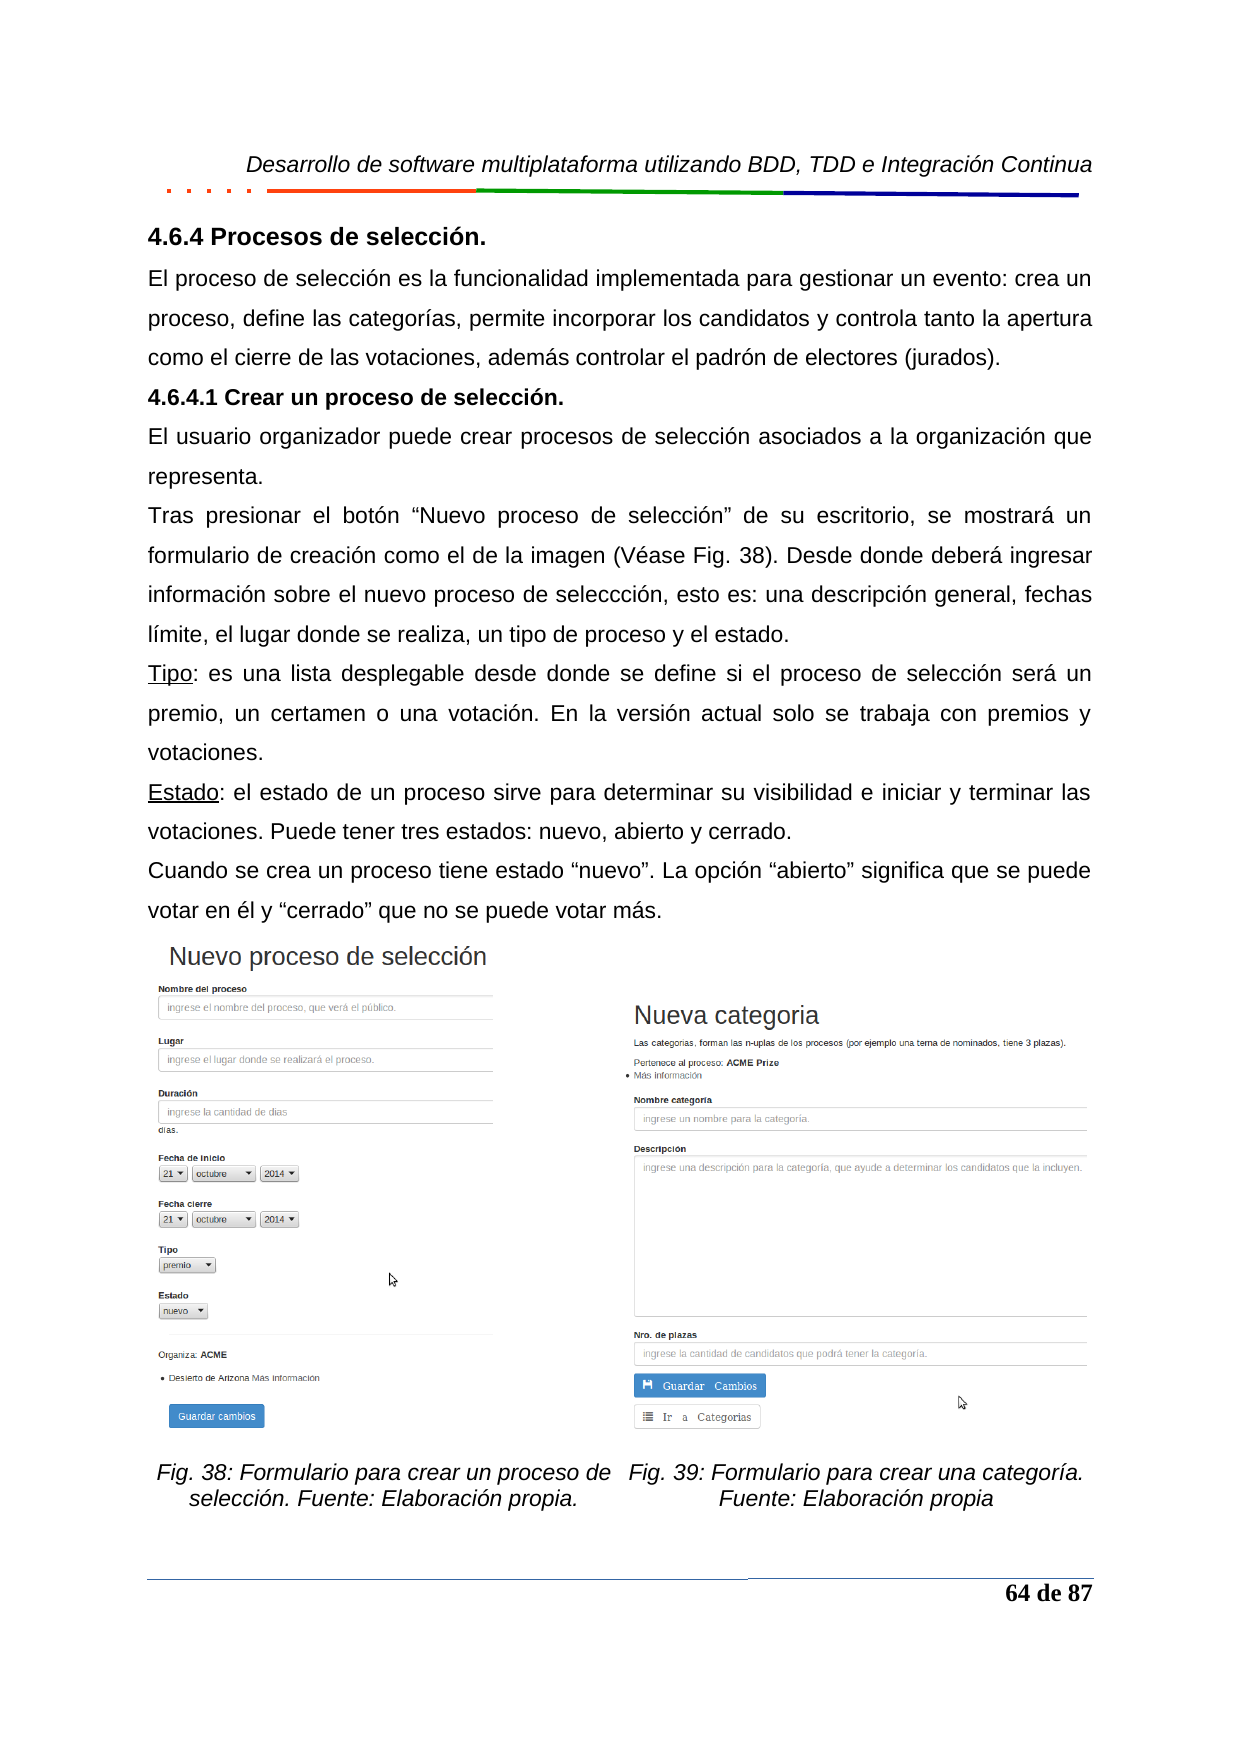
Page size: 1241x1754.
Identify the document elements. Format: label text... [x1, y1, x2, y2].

text 4.6.4.1 Crear un proceso de selección. [148, 384, 1093, 410]
text El proceso de selección es la funcionalidad implementada para gestionar un evento: crea un proceso, define las categorías, permite incorporar los candidatos y controla tanto la apertura como el cierre de las votaciones, además controlar el padrón de electores (jurados). [148, 265, 1093, 371]
text Estado: el estado de un proceso sirve para determinar su visibilidad e iniciar y terminar las votaciones. Puede tener tres estados: nuevo, abierto y cerrado. [148, 778, 1093, 844]
table_header [148, 936, 620, 1440]
text El usuario organizador puede crear procesos de selección asociados a la organización que representa. [148, 423, 1093, 489]
table_cell Fig. 38: Formulario para crear un proceso de selección. Fuente: Elaboración propia. [148, 1440, 620, 1529]
picture [625, 1002, 1087, 1434]
text Cuando se crea un proceso tiene estado “nuevo”. La opción “abierto” significa que se puede votar en él y “cerrado” que no se puede votar más. [148, 857, 1093, 923]
picture [153, 942, 493, 1435]
text 4.6.4 Procesos de selección. [148, 222, 1093, 251]
text Tras presionar el botón “Nuevo proceso de selección” de su escritorio, se mostrará un formulario de creación como el de la imagen (Véase Fig. 38). Desde donde deberá ingresar información sobre el nuevo proceso de seleccción, esto es: una descripción general, fechas límite, el lugar donde se realiza, un tipo de proceso y el estado. [148, 502, 1093, 647]
text Tipo: es una lista desplegable desde donde se define si el proceso de selección será un premio, un certamen o una votación. En la versión actual solo se trabaja con premios y votaciones. [148, 660, 1093, 765]
table_header [620, 936, 1093, 1440]
table_cell Fig. 39: Formulario para crear una categoría. Fuente: Elaboración propia [620, 1440, 1093, 1529]
